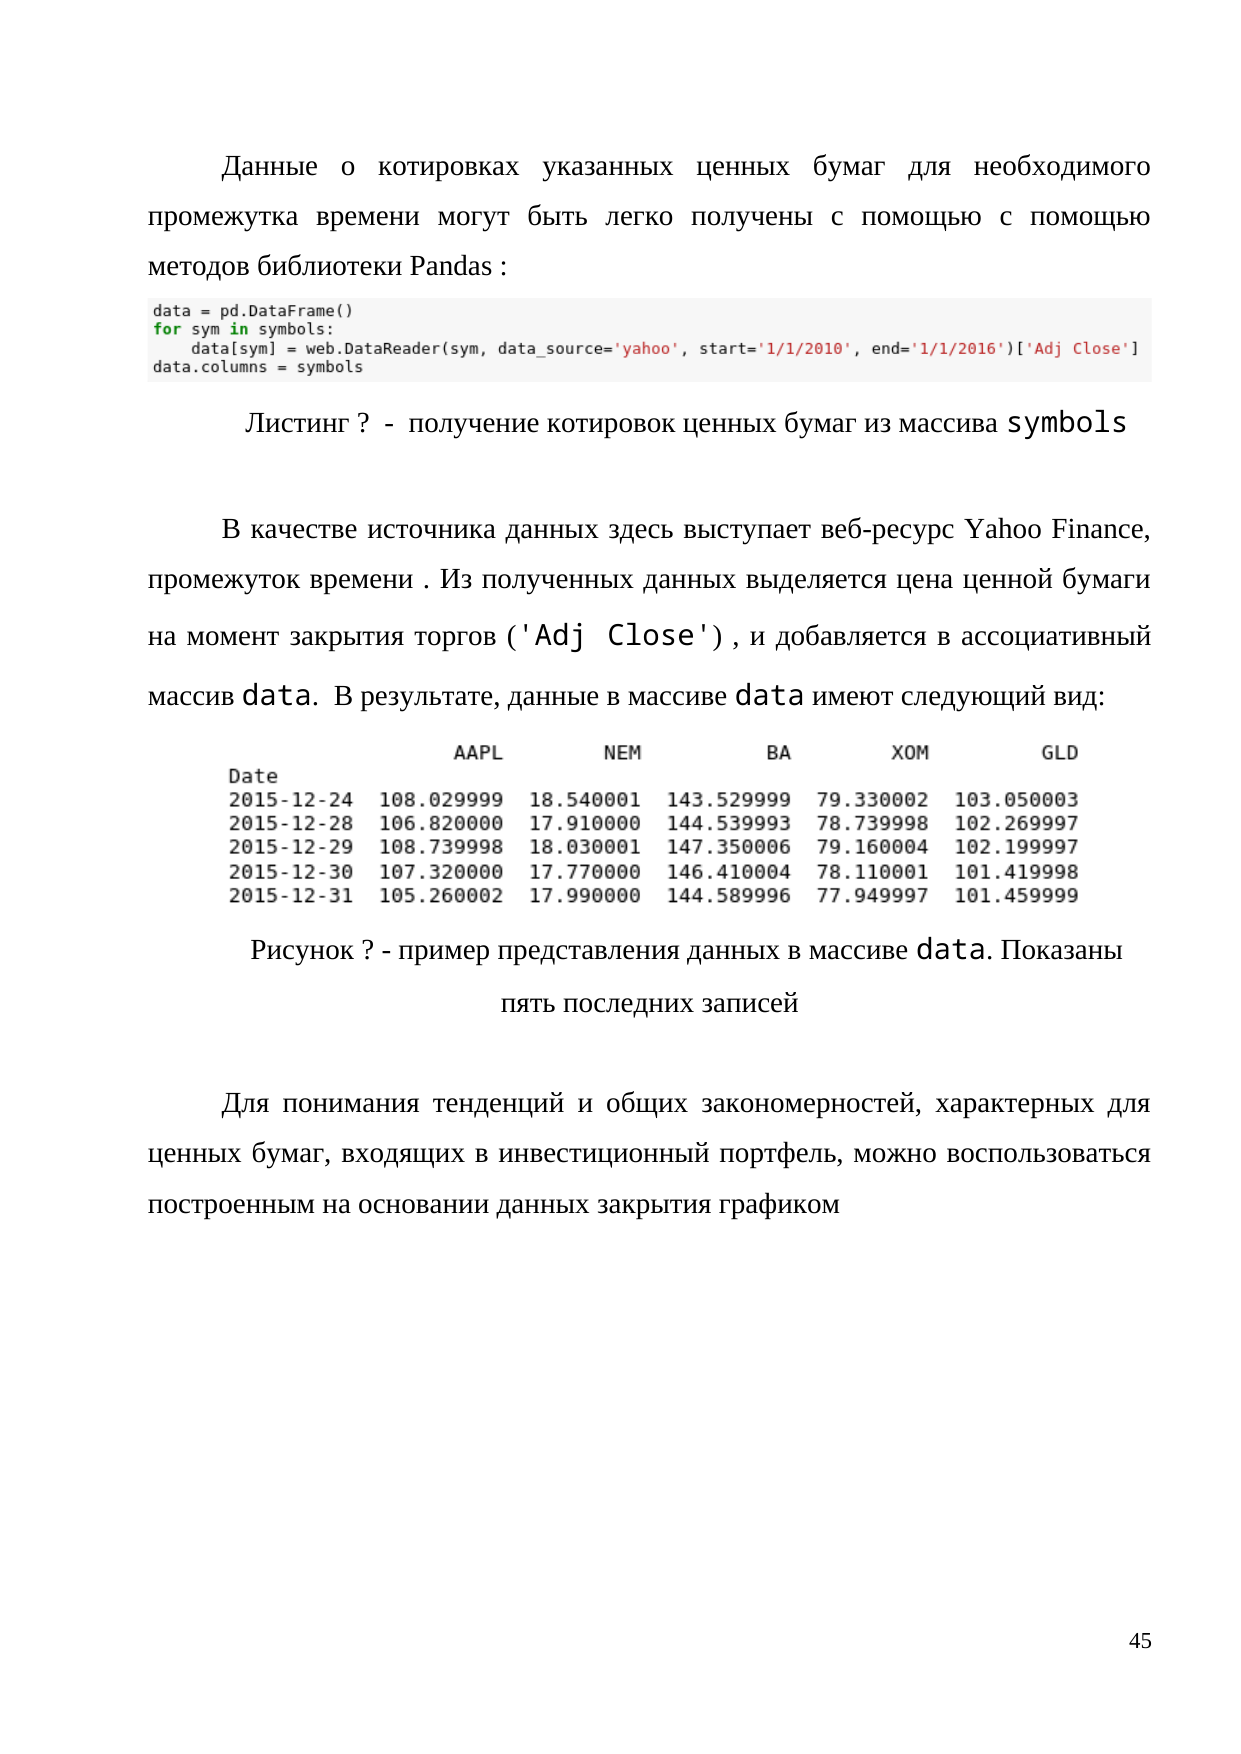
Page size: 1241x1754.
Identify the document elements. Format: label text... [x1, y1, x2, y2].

text Листинг ? - получение котировок ценных бумаг из массива symbols [148, 382, 1152, 441]
text Для понимания тенденций и общих закономерностей, характерных для ценных бумаг, входящих в инвестиционный портфель, можно воспользоваться построенным на основании данных закрытия графиком [148, 1085, 1152, 1219]
text Данные о котировках указанных ценных бумаг для необходимого промежутка времени могут быть легко получены с помощью с помощью методов библиотеки Pandas : [148, 148, 1152, 282]
picture [147, 298, 1152, 382]
picture [221, 733, 1095, 912]
text В качестве источника данных здесь выступает веб-ресурс Yahoo Finance, промежуток времени . Из полученных данных выделяется цена ценной бумаги на момент закрытия торгов ('Adj Close') , и добавляется в ассоциативный массив data. В результате, данные в массиве data имеют следующий вид: [148, 511, 1152, 713]
text Рисунок ? - пример представления данных в массиве data. Показаны пять последних записей [148, 928, 1152, 1018]
